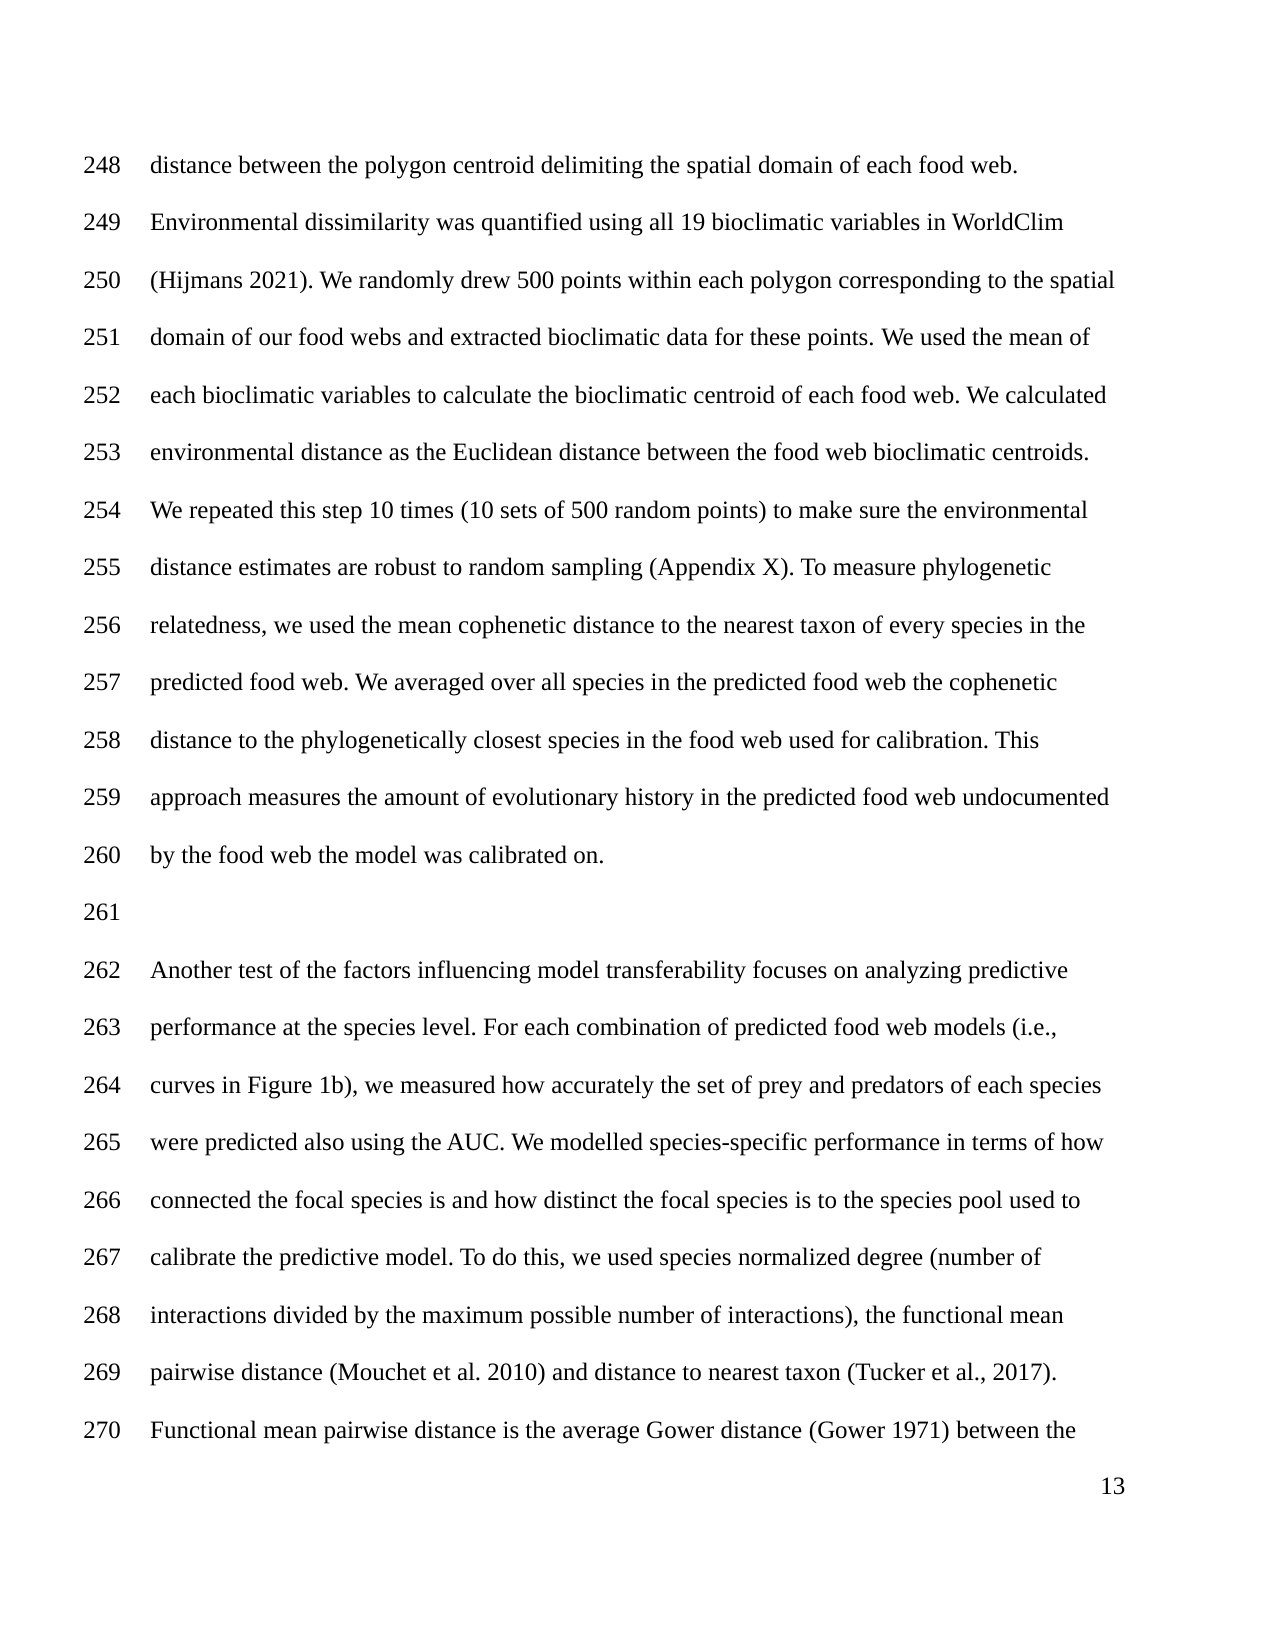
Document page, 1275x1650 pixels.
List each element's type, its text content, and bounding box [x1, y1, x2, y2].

text Another test of the factors influencing model transferability focuses on analyzing predictive performance at the species level. For each combination of predicted food web models (i.e., curves in Figure 1b), we measured how accurately the set of prey and predators of each species were predicted also using the AUC. We modelled species-specific performance in terms of how connected the focal species is and how distinct the focal species is to the species pool used to calibrate the predictive model. To do this, we used species normalized degree (number of interactions divided by the maximum possible number of interactions), the functional mean pairwise distance (Mouchet et al. 2010) and distance to nearest taxon (Tucker et al., 2017). Functional mean pairwise distance is the average Gower distance (Gower 1971) between the [150, 955, 1125, 1444]
text distance between the polygon centroid delimiting the spatial domain of each food web. Environmental dissimilarity was quantified using all 19 bioclimatic variables in WorldClim (Hijmans 2021). We randomly drew 500 points within each polygon corresponding to the spatial domain of our food webs and extracted bioclimatic data for these points. We used the mean of each bioclimatic variables to calculate the bioclimatic centroid of each food web. We calculated environmental distance as the Euclidean distance between the food web bioclimatic centroids. We repeated this step 10 times (10 sets of 500 random points) to make sure the environmental distance estimates are robust to random sampling (Appendix X). To measure phylogenetic relatedness, we used the mean cophenetic distance to the nearest taxon of every species in the predicted food web. We averaged over all species in the predicted food web the cophenetic distance to the phylogenetically closest species in the food web used for calibration. This approach measures the amount of evolutionary history in the predicted food web undocumented by the food web the model was calibrated on. [150, 150, 1125, 869]
